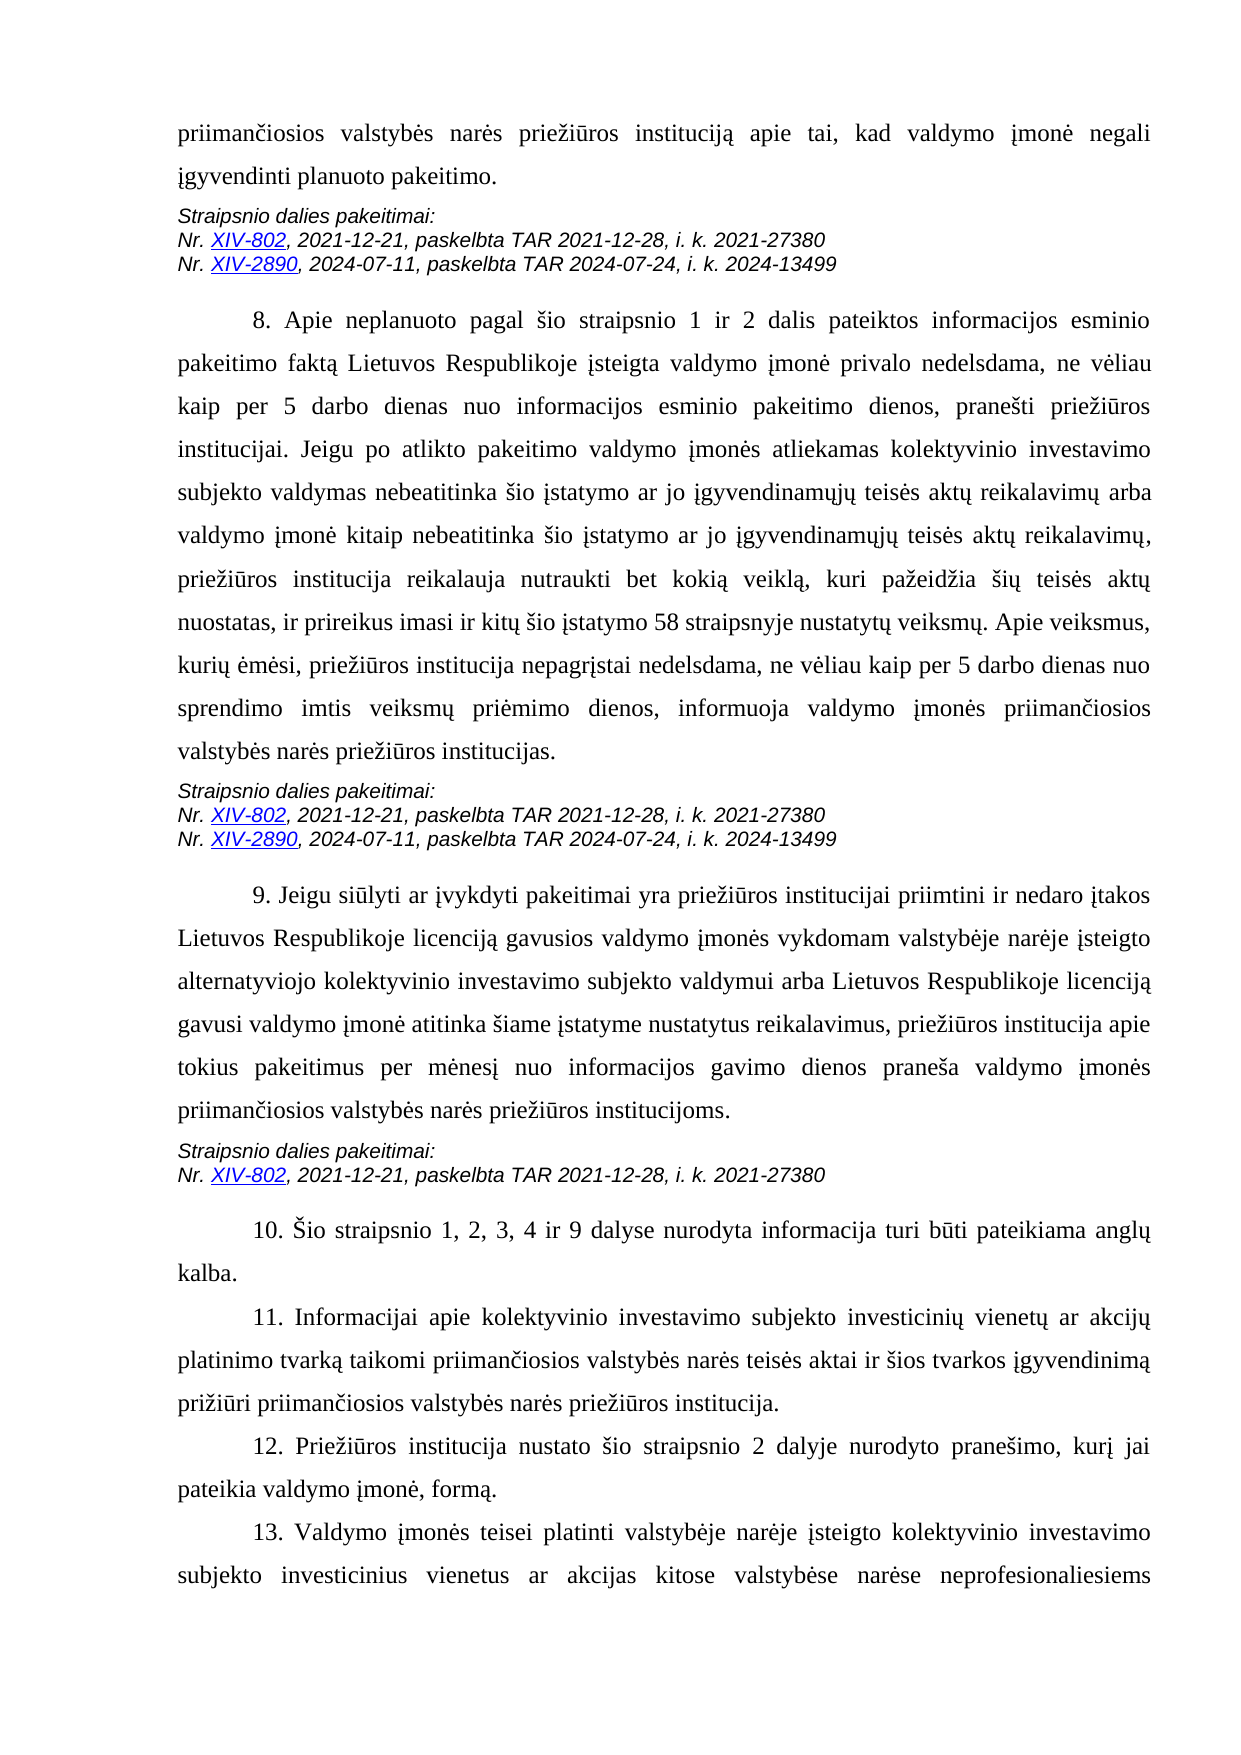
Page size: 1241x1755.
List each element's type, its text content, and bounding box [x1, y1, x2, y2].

text Nr. XIV-802, 2021-12-21, paskelbta TAR 2021-12-28, i. k. 2021-27380 [177, 228, 1152, 252]
text Straipsnio dalies pakeitimai: [177, 779, 1152, 803]
text 8. Apie neplanuoto pagal šio straipsnio 1 ir 2 dalis pateiktos informacijos esminio pakeitimo faktą Lietuvos Respublikoje įsteigta valdymo įmonė privalo nedelsdama, ne vėliau kaip per 5 darbo dienas nuo informacijos esminio pakeitimo dienos, pranešti priežiūros institucijai. Jeigu po atlikto pakeitimo valdymo įmonės atliekamas kolektyvinio investavimo subjekto valdymas nebeatitinka šio įstatymo ar jo įgyvendinamųjų teisės aktų reikalavimų arba valdymo įmonė kitaip nebeatitinka šio įstatymo ar jo įgyvendinamųjų teisės aktų reikalavimų, priežiūros institucija reikalauja nutraukti bet kokią veiklą, kuri pažeidžia šių teisės aktų nuostatas, ir prireikus imasi ir kitų šio įstatymo 58 straipsnyje nustatytų veiksmų. Apie veiksmus, kurių ėmėsi, priežiūros institucija nepagrįstai nedelsdama, ne vėliau kaip per 5 darbo dienas nuo sprendimo imtis veiksmų priėmimo dienos, informuoja valdymo įmonės priimančiosios valstybės narės priežiūros institucijas. [177, 305, 1152, 765]
text Nr. XIV-2890, 2024-07-11, paskelbta TAR 2024-07-24, i. k. 2024-13499 [177, 827, 1152, 851]
text Straipsnio dalies pakeitimai: [177, 1139, 1152, 1163]
text 10. Šio straipsnio 1, 2, 3, 4 ir 9 dalyse nurodyta informacija turi būti pateikiama anglų kalba. [177, 1215, 1152, 1287]
text 11. Informacijai apie kolektyvinio investavimo subjekto investicinių vienetų ar akcijų platinimo tvarką taikomi priimančiosios valstybės narės teisės aktai ir šios tvarkos įgyvendinimą prižiūri priimančiosios valstybės narės priežiūros institucija. [177, 1302, 1152, 1417]
text priimančiosios valstybės narės priežiūros instituciją apie tai, kad valdymo įmonė negali įgyvendinti planuoto pakeitimo. [177, 118, 1152, 190]
text Nr. XIV-802, 2021-12-21, paskelbta TAR 2021-12-28, i. k. 2021-27380 [177, 1163, 1152, 1187]
text 13. Valdymo įmonės teisei platinti valstybėje narėje įsteigto kolektyvinio investavimo subjekto investicinius vienetus ar akcijas kitose valstybėse narėse neprofesionaliesiems [177, 1517, 1152, 1589]
text 9. Jeigu siūlyti ar įvykdyti pakeitimai yra priežiūros institucijai priimtini ir nedaro įtakos Lietuvos Respublikoje licenciją gavusios valdymo įmonės vykdomam valstybėje narėje įsteigto alternatyviojo kolektyvinio investavimo subjekto valdymui arba Lietuvos Respublikoje licenciją gavusi valdymo įmonė atitinka šiame įstatyme nustatytus reikalavimus, priežiūros institucija apie tokius pakeitimus per mėnesį nuo informacijos gavimo dienos praneša valdymo įmonės priimančiosios valstybės narės priežiūros institucijoms. [177, 880, 1152, 1124]
text Nr. XIV-2890, 2024-07-11, paskelbta TAR 2024-07-24, i. k. 2024-13499 [177, 252, 1152, 276]
text Nr. XIV-802, 2021-12-21, paskelbta TAR 2021-12-28, i. k. 2021-27380 [177, 803, 1152, 827]
text Straipsnio dalies pakeitimai: [177, 204, 1152, 228]
text 12. Priežiūros institucija nustato šio straipsnio 2 dalyje nurodyto pranešimo, kurį jai pateikia valdymo įmonė, formą. [177, 1431, 1152, 1503]
